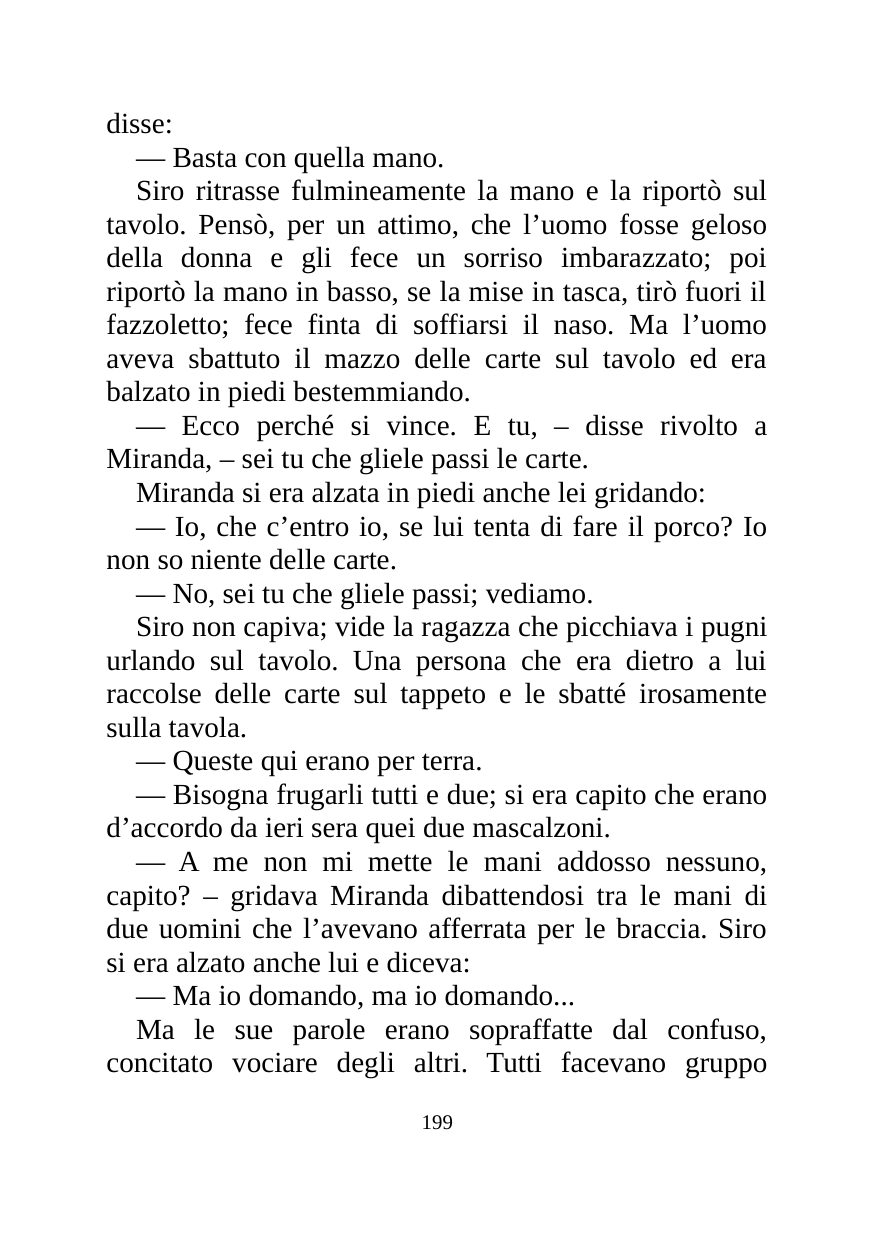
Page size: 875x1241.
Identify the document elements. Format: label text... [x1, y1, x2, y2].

text — Basta con quella mano. [106, 140, 768, 173]
text disse: [106, 106, 768, 140]
text Miranda si era alzata in piedi anche lei gridando: [106, 475, 768, 509]
text — Ecco perché si vince. E tu, – disse rivolto a Miranda, – sei tu che gliele passi le carte. [106, 408, 768, 475]
text — Queste qui erano per terra. [106, 743, 768, 777]
text — No, sei tu che gliele passi; vediamo. [106, 576, 768, 609]
text — Ma io domando, ma io domando... [106, 978, 768, 1012]
text — A me non mi mette le mani addosso nessuno, capito? – gridava Miranda dibattendosi tra le mani di due uomini che l’avevano afferrata per le braccia. Siro si era alzato anche lui e diceva: [106, 844, 768, 978]
text — Io, che c’entro io, se lui tenta di fare il porco? Io non so niente delle carte. [106, 509, 768, 576]
text — Bisogna frugarli tutti e due; si era capito che erano d’accordo da ieri sera quei due mascalzoni. [106, 777, 768, 844]
text Ma le sue parole erano sopraffatte dal confuso, concitato vociare degli altri. Tutti facevano gruppo [106, 1012, 768, 1079]
text Siro ritrasse fulmineamente la mano e la riportò sul tavolo. Pensò, per un attimo, che l’uomo fosse geloso della donna e gli fece un sorriso imbarazzato; poi riportò la mano in basso, se la mise in tasca, tirò fuori il fazzoletto; fece finta di soffiarsi il naso. Ma l’uomo aveva sbattuto il mazzo delle carte sul tavolo ed era balzato in piedi bestemmiando. [106, 173, 768, 408]
text Siro non capiva; vide la ragazza che picchiava i pugni urlando sul tavolo. Una persona che era dietro a lui raccolse delle carte sul tappeto e le sbatté irosamente sulla tavola. [106, 609, 768, 743]
